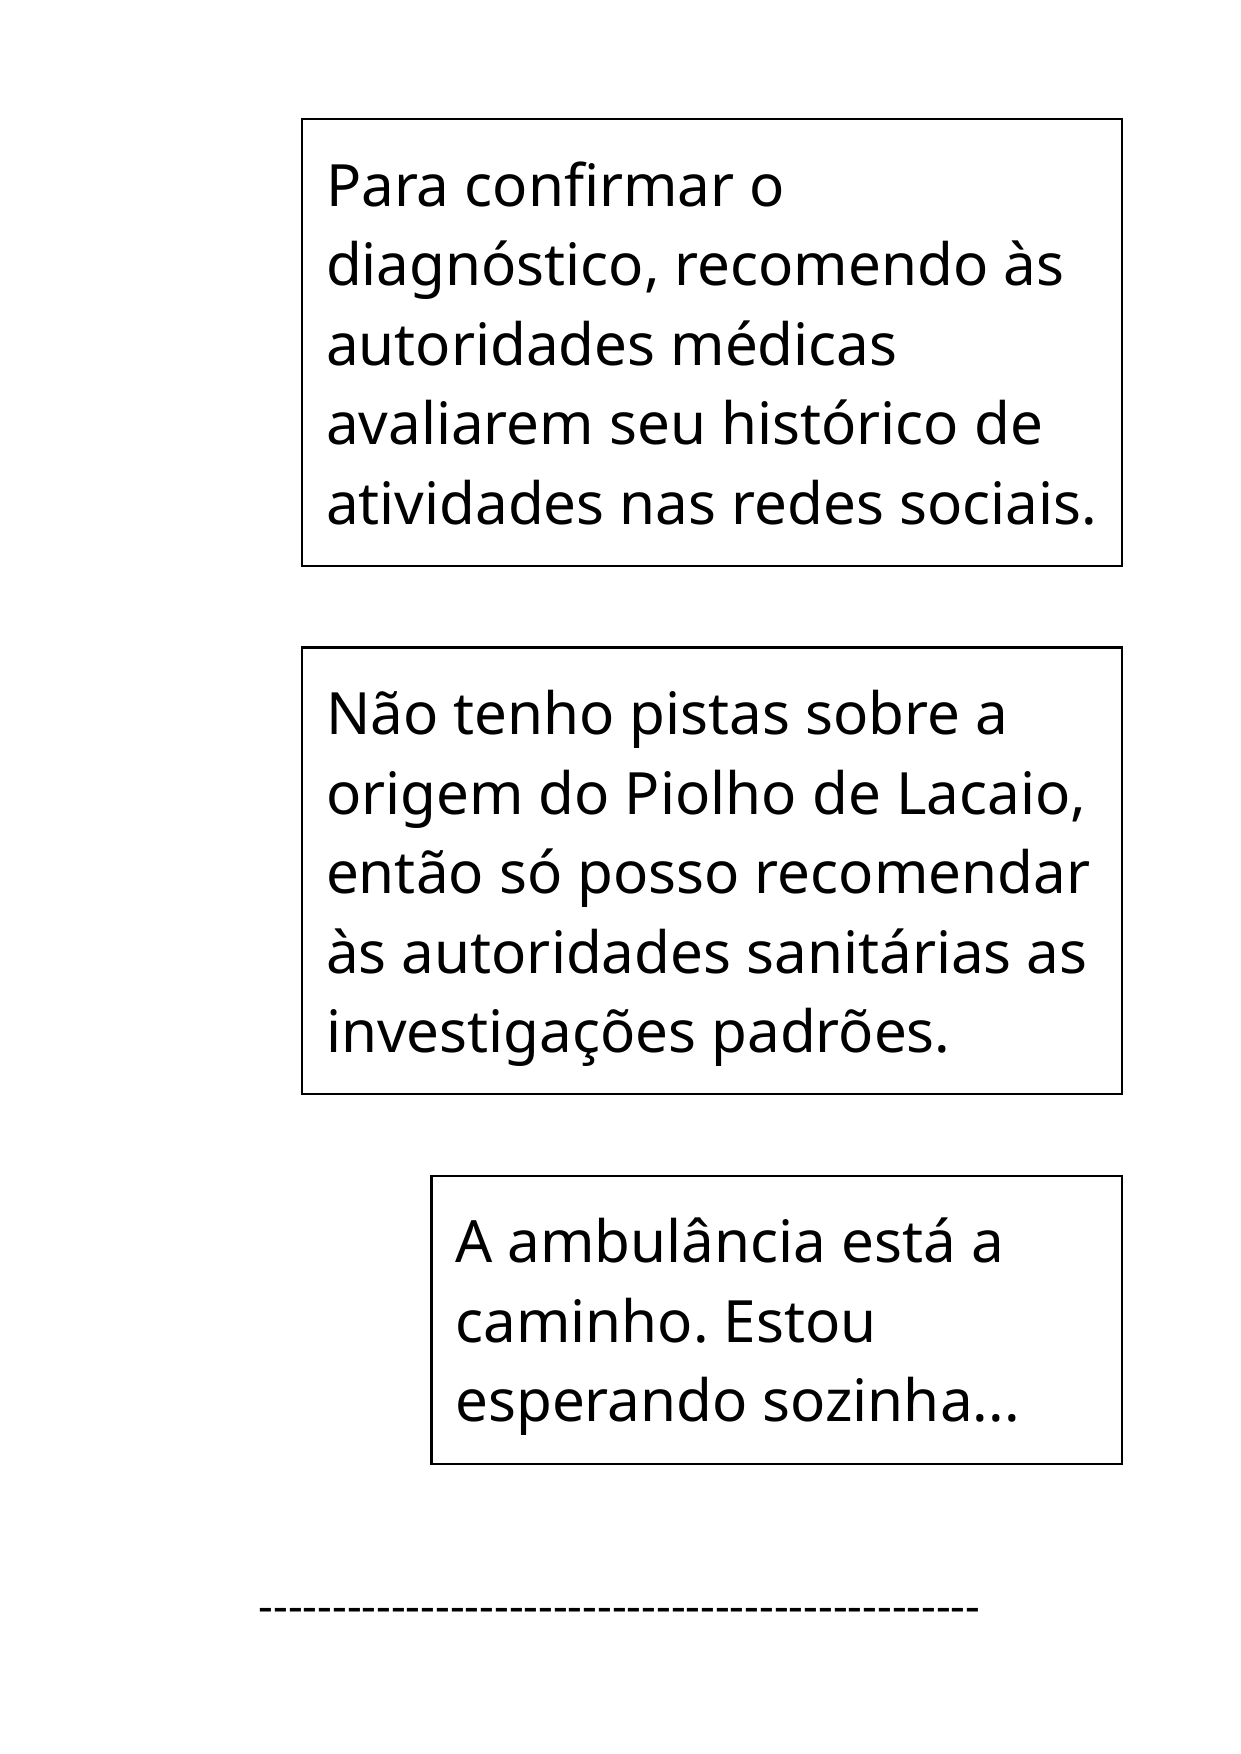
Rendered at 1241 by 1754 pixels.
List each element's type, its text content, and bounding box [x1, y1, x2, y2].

table_header Não tenho pistas sobre a origem do Piolho de Lacaio, então só posso recomendar às autoridades sanitárias as investigações padrões. [303, 649, 1121, 1093]
table_header A ambulância está a caminho. Estou esperando sozinha... [433, 1177, 1121, 1463]
table_header Para confirmar o diagnóstico, recomendo às autoridades médicas avaliarem seu histórico de atividades nas redes sociais. [303, 120, 1121, 565]
